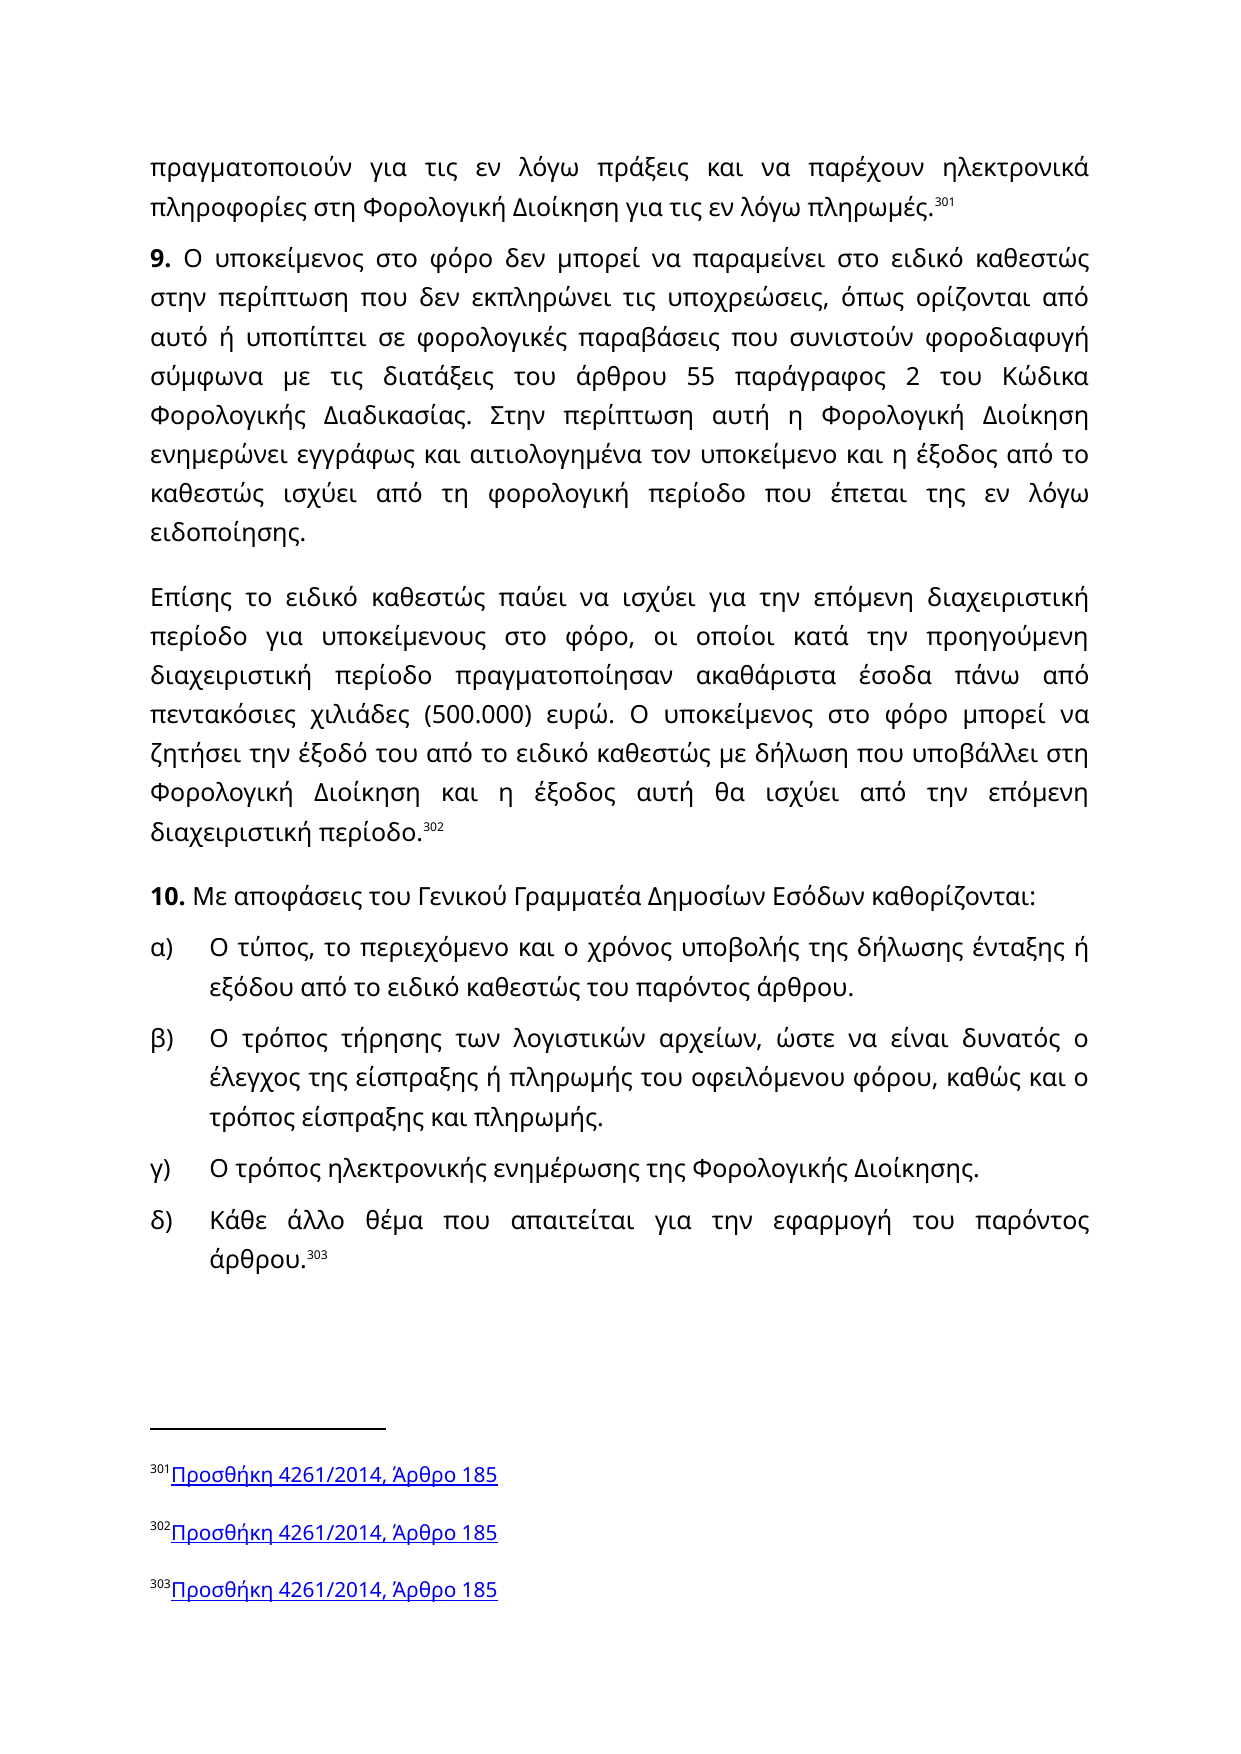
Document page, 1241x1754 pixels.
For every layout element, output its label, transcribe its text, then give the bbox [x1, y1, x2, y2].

list β) Ο τρόπος τήρησης των λογιστικών αρχείων, ώστε να είναι δυνατός ο έλεγχος της είσπραξης ή πληρωμής του οφειλόμενου φόρου, καθώς και ο τρόπος είσπραξης και πληρωμής. [150, 1021, 1090, 1133]
list α) Ο τύπος, το περιεχόμενο και ο χρόνος υποβολής της δήλωσης ένταξης ή εξόδου από το ειδικό καθεστώς του παρόντος άρθρου. [150, 930, 1090, 1003]
list γ) Ο τρόπος ηλεκτρονικής ενημέρωσης της Φορολογικής Διοίκησης. [150, 1151, 1090, 1185]
text 9. Ο υποκείμενος στο φόρο δεν μπορεί να παραμείνει στο ειδικό καθεστώς στην περίπτωση που δεν εκπληρώνει τις υποχρεώσεις, όπως ορίζονται από αυτό ή υποπίπτει σε φορολογικές παραβάσεις που συνιστούν φοροδιαφυγή σύμφωνα με τις διατάξεις του άρθρου 55 παράγραφος 2 του Κώδικα Φορολογικής Διαδικασίας. Στην περίπτωση αυτή η Φορολογική Διοίκηση ενημερώνει εγγράφως και αιτιολογημένα τον υποκείμενο και η έξοδος από το καθεστώς ισχύει από τη φορολογική περίοδο που έπεται της εν λόγω ειδοποίησης. [150, 241, 1090, 549]
text Επίσης το ειδικό καθεστώς παύει να ισχύει για την επόμενη διαχειριστική περίοδο για υποκείμενους στο φόρο, οι οποίοι κατά την προηγούμενη διαχειριστική περίοδο πραγματοποίησαν ακαθάριστα έσοδα πάνω από πεντακόσιες χιλιάδες (500.000) ευρώ. Ο υποκείμενος στο φόρο μπορεί να ζητήσει την έξοδό του από το ειδικό καθεστώς με δήλωση που υποβάλλει στη Φορολογική Διοίκηση και η έξοδος αυτή θα ισχύει από την επόμενη διαχειριστική περίοδο. [150, 579, 1090, 848]
text 10. Με αποφάσεις του Γενικού Γραμματέα Δημοσίων Εσόδων καθορίζονται: [150, 878, 1090, 912]
text Προσθήκη 4261/2014, Άρθρο 185 [150, 1518, 1090, 1546]
text Προσθήκη 4261/2014, Άρθρο 185 [150, 1460, 1090, 1489]
text πραγματοποιούν για τις εν λόγω πράξεις και να παρέχουν ηλεκτρονικά πληροφορίες στη Φορολογική Διοίκηση για τις εν λόγω πληρωμές. [150, 150, 1090, 223]
list δ) Κάθε άλλο θέμα που απαιτείται για την εφαρμογή του παρόντος άρθρου. [150, 1202, 1090, 1276]
text Προσθήκη 4261/2014, Άρθρο 185 [150, 1576, 1090, 1604]
